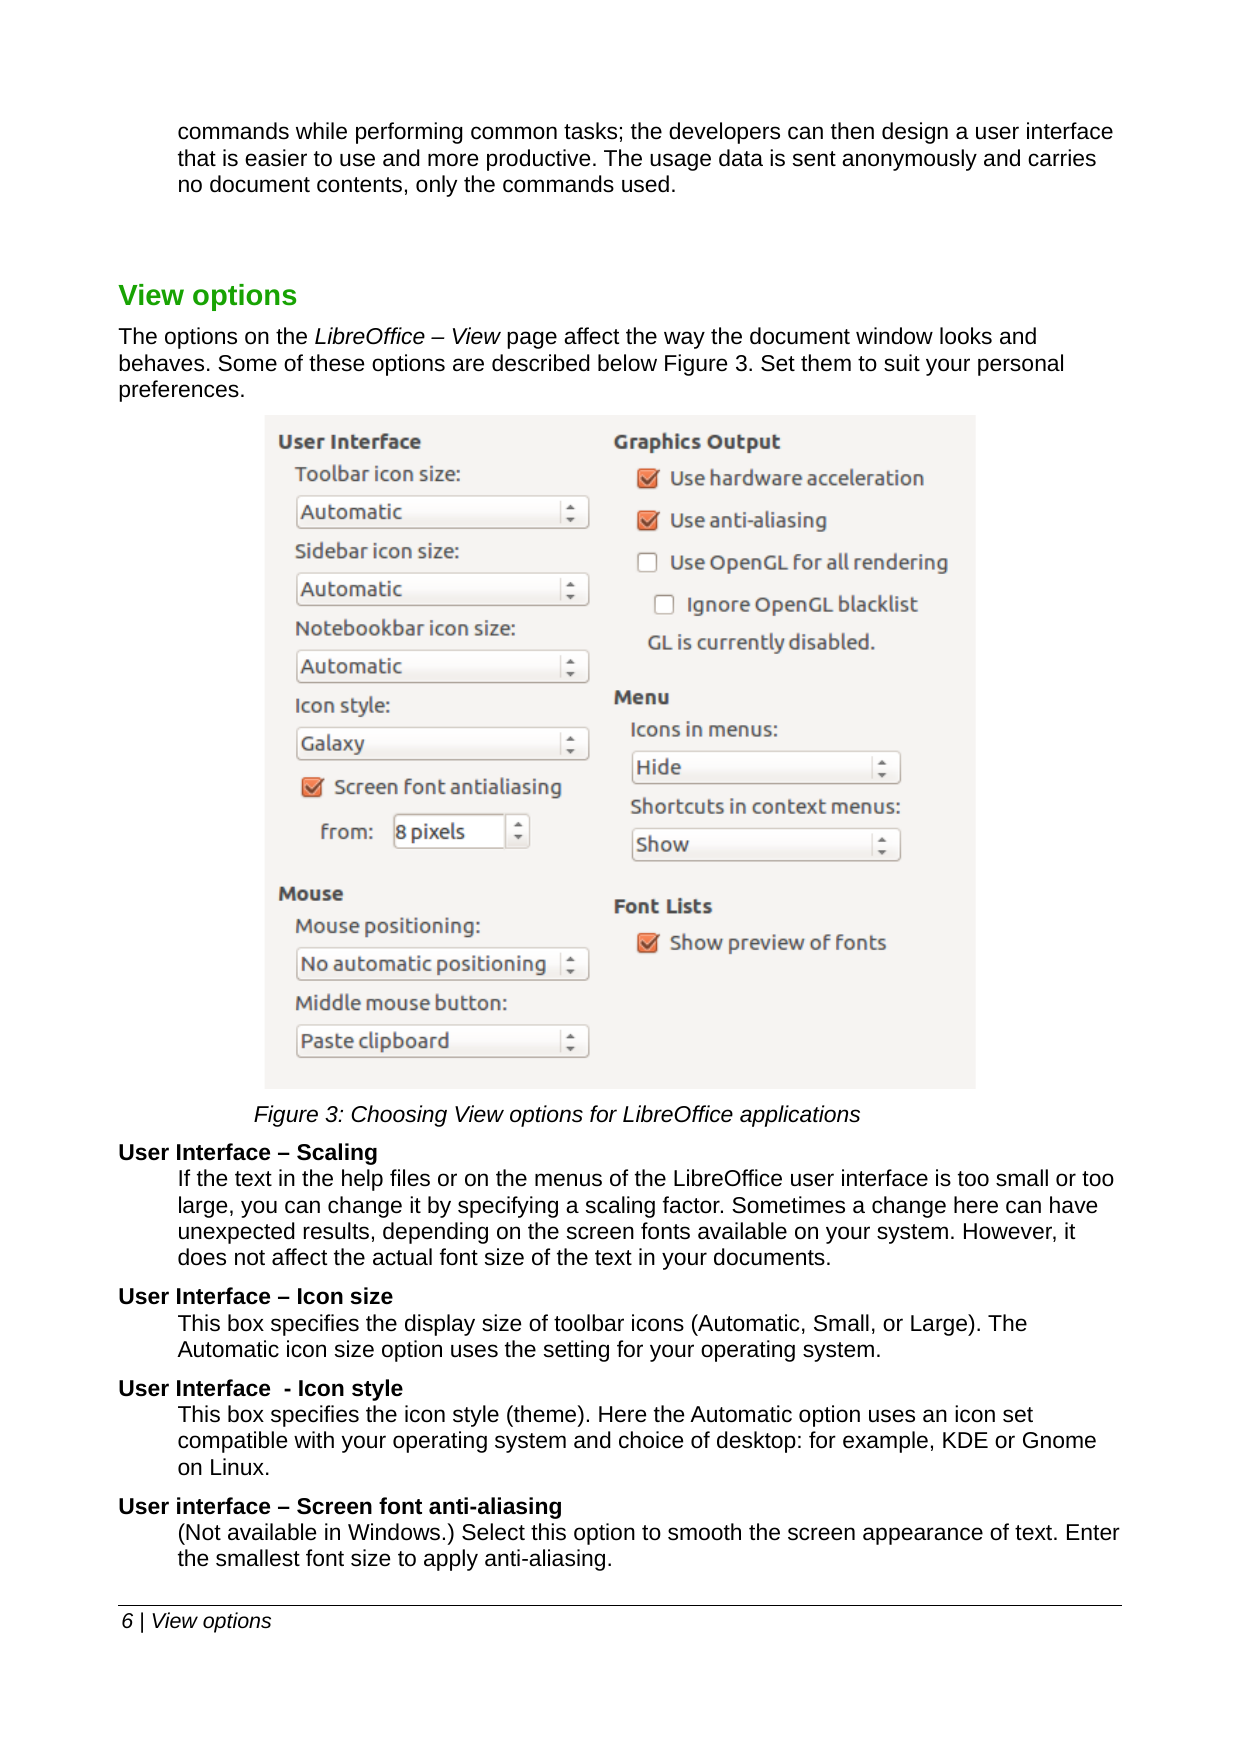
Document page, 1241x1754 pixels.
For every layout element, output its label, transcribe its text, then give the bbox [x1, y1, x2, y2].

text This box specifies the display size of toolbar icons (Automatic, Small, or Large). The Automatic icon size option uses the setting for your operating system. [177, 1309, 1122, 1362]
text User interface – Screen font anti-aliasing [118, 1493, 1122, 1519]
subtitle View options [118, 278, 1122, 312]
text The options on the LibreOffice – View page affect the way the document window looks and behaves. Some of these options are described below Figure 3. Set them to suit your personal preferences. [118, 323, 1122, 402]
picture [264, 415, 976, 1089]
text Figure 3: Choosing View options for LibreOffice applications [254, 1101, 987, 1127]
text commands while performing common tasks; the developers can then design a user interface that is easier to use and more productive. The usage data is sent anonymously and carries no document contents, only the commands used. [177, 118, 1122, 197]
text This box specifies the icon style (theme). Here the Automatic option uses an icon set compatible with your operating system and choice of desktop: for example, KDE or Gnome on Linux. [177, 1401, 1122, 1480]
text User Interface – Scaling [118, 1139, 1122, 1165]
text User Interface - Icon style [118, 1375, 1122, 1401]
text If the text in the help files or on the menus of the LibreOffice user interface is too small or too large, you can change it by specifying a scaling factor. Sometimes a change here can have unexpected results, depending on the screen fonts available on your system. However, it does not affect the actual font size of the text in your documents. [177, 1165, 1122, 1271]
text User Interface – Icon size [118, 1283, 1122, 1309]
text (Not available in Windows.) Select this option to smooth the screen appearance of text. Enter the smallest font size to apply anti-aliasing. [177, 1519, 1122, 1572]
